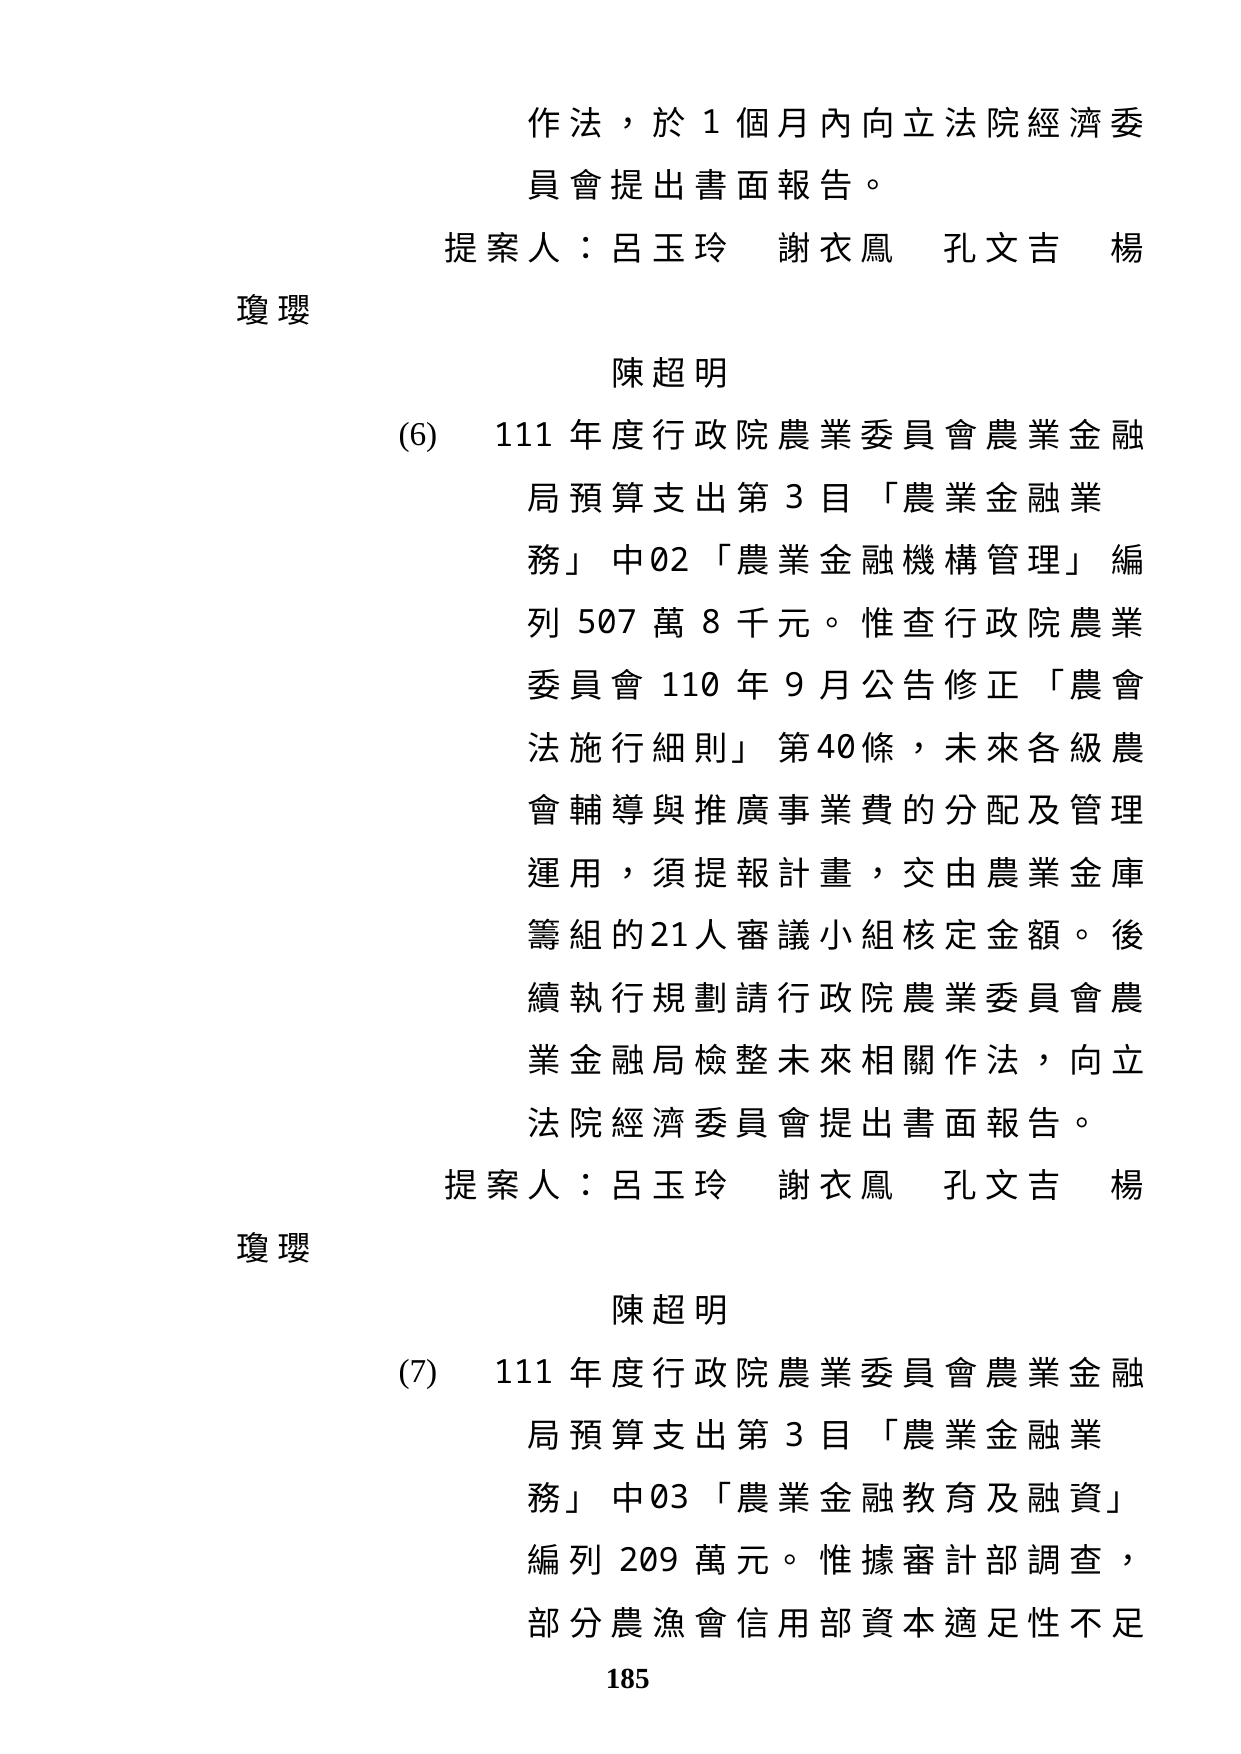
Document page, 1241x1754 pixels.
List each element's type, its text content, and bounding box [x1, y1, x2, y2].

text 提案人：呂玉玲 謝衣鳯 孔文吉 楊瓊瓔 陳超明 [222, 204, 1148, 391]
list 111年度行政院農業委員會農業金融局預算支出第3目「農業金融業務」中02「農業金融機構管理」編列507萬8千元。惟查行政院農業委員會110年9月公告修正「農會法施行細則」第40條，未來各級農會輔導與推廣事業費的分配及管理運用，須提報計畫，交由農業金庫籌組的21人審議小組核定金額。後續執行規劃請行政院農業委員會農業金融局檢整未來相關作法，向立法院經濟委員會提出書面報告。 [372, 391, 1148, 1141]
list 作法，於1個月內向立法院經濟委員會提出書面報告。 [372, 79, 1148, 204]
list 111年度行政院農業委員會農業金融局預算支出第3目「農業金融業務」中03「農業金融教育及融資」編列209萬元。惟據審計部調查，部分農漁會信用部資本適足性不足 [372, 1329, 1148, 1641]
text 提案人：呂玉玲 謝衣鳯 孔文吉 楊瓊瓔 陳超明 [222, 1141, 1148, 1329]
